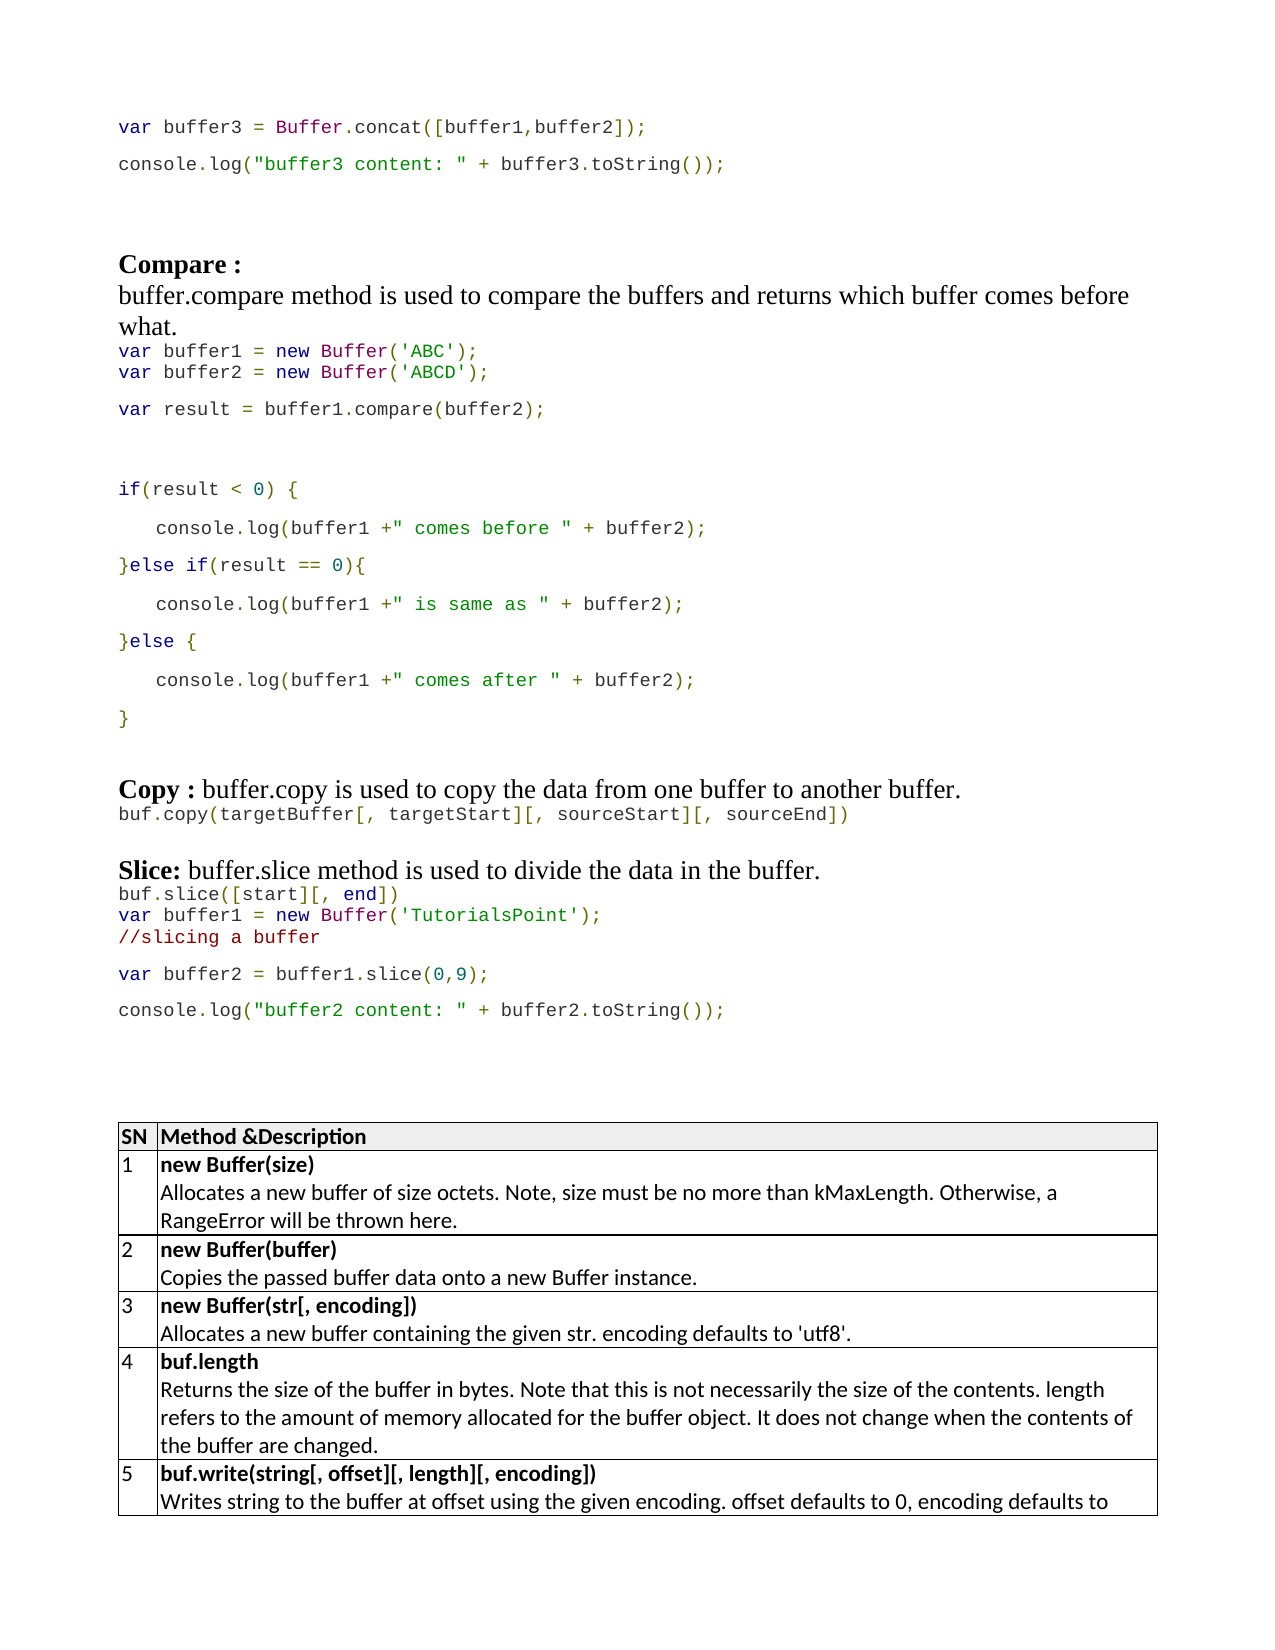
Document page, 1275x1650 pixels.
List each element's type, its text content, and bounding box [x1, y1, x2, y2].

table_header SN [119, 1123, 157, 1150]
text console.log(buffer1 +" is same as " + buffer2); [118, 593, 1157, 617]
text var buffer2 = new Buffer('ABCD'); [118, 363, 1157, 384]
text }else { [118, 632, 1157, 653]
table_cell new Buffer(str[, encoding]) Allocates a new buffer containing the given str. encoding defaults to 'utf8'. [158, 1292, 1157, 1347]
table_cell buf.write(string[, offset][, length][, encoding]) Writes string to the buffer at offset using the given encoding. offset defaults to 0, encoding defaults to [158, 1460, 1157, 1515]
table_cell 1 [119, 1151, 157, 1234]
text } [118, 708, 1157, 730]
text console.log("buffer2 content: " + buffer2.toString()); [118, 1001, 1157, 1022]
text }else if(result == 0){ [118, 556, 1157, 577]
text console.log(buffer1 +" comes after " + buffer2); [118, 669, 1157, 693]
table_cell 2 [119, 1236, 157, 1291]
text if(result < 0) { [118, 480, 1157, 501]
text var buffer1 = new Buffer('ABC'); [118, 341, 1157, 363]
table_cell new Buffer(buffer) Copies the passed buffer data onto a new Buffer instance. [158, 1236, 1157, 1291]
table_cell new Buffer(size) Allocates a new buffer of size octets. Note, size must be no more than kMaxLength. Otherwise, a RangeError will be thrown here. [158, 1151, 1157, 1234]
text var buffer3 = Buffer.concat([buffer1,buffer2]); [118, 118, 1157, 139]
table_cell 4 [119, 1348, 157, 1459]
text var buffer2 = buffer1.slice(0,9); [118, 964, 1157, 986]
text console.log(buffer1 +" comes before " + buffer2); [118, 517, 1157, 541]
text var buffer1 = new Buffer('TutorialsPoint'); [118, 906, 1157, 927]
text Compare : [118, 248, 1157, 279]
text buffer.compare method is used to compare the buffers and returns which buffer comes before what. [118, 279, 1157, 341]
text console.log("buffer3 content: " + buffer3.toString()); [118, 155, 1157, 176]
text Copy : buffer.copy is used to copy the data from one buffer to another buffer. [118, 773, 1157, 804]
table_cell 3 [119, 1292, 157, 1347]
table_cell buf.length Returns the size of the buffer in bytes. Note that this is not necessarily the size of the contents. length refers to the amount of memory allocated for the buffer object. It does not change when the contents of the buffer are changed. [158, 1348, 1157, 1459]
text //slicing a buffer [118, 927, 1157, 949]
table_header Method &Description [158, 1123, 1157, 1150]
table_cell 5 [119, 1460, 157, 1515]
text buf.slice([start][, end]) [118, 885, 1157, 906]
text Slice: buffer.slice method is used to divide the data in the buffer. [118, 854, 1157, 885]
text var result = buffer1.compare(buffer2); [118, 399, 1157, 421]
text buf.copy(targetBuffer[, targetStart][, sourceStart][, sourceEnd]) [118, 804, 1157, 826]
